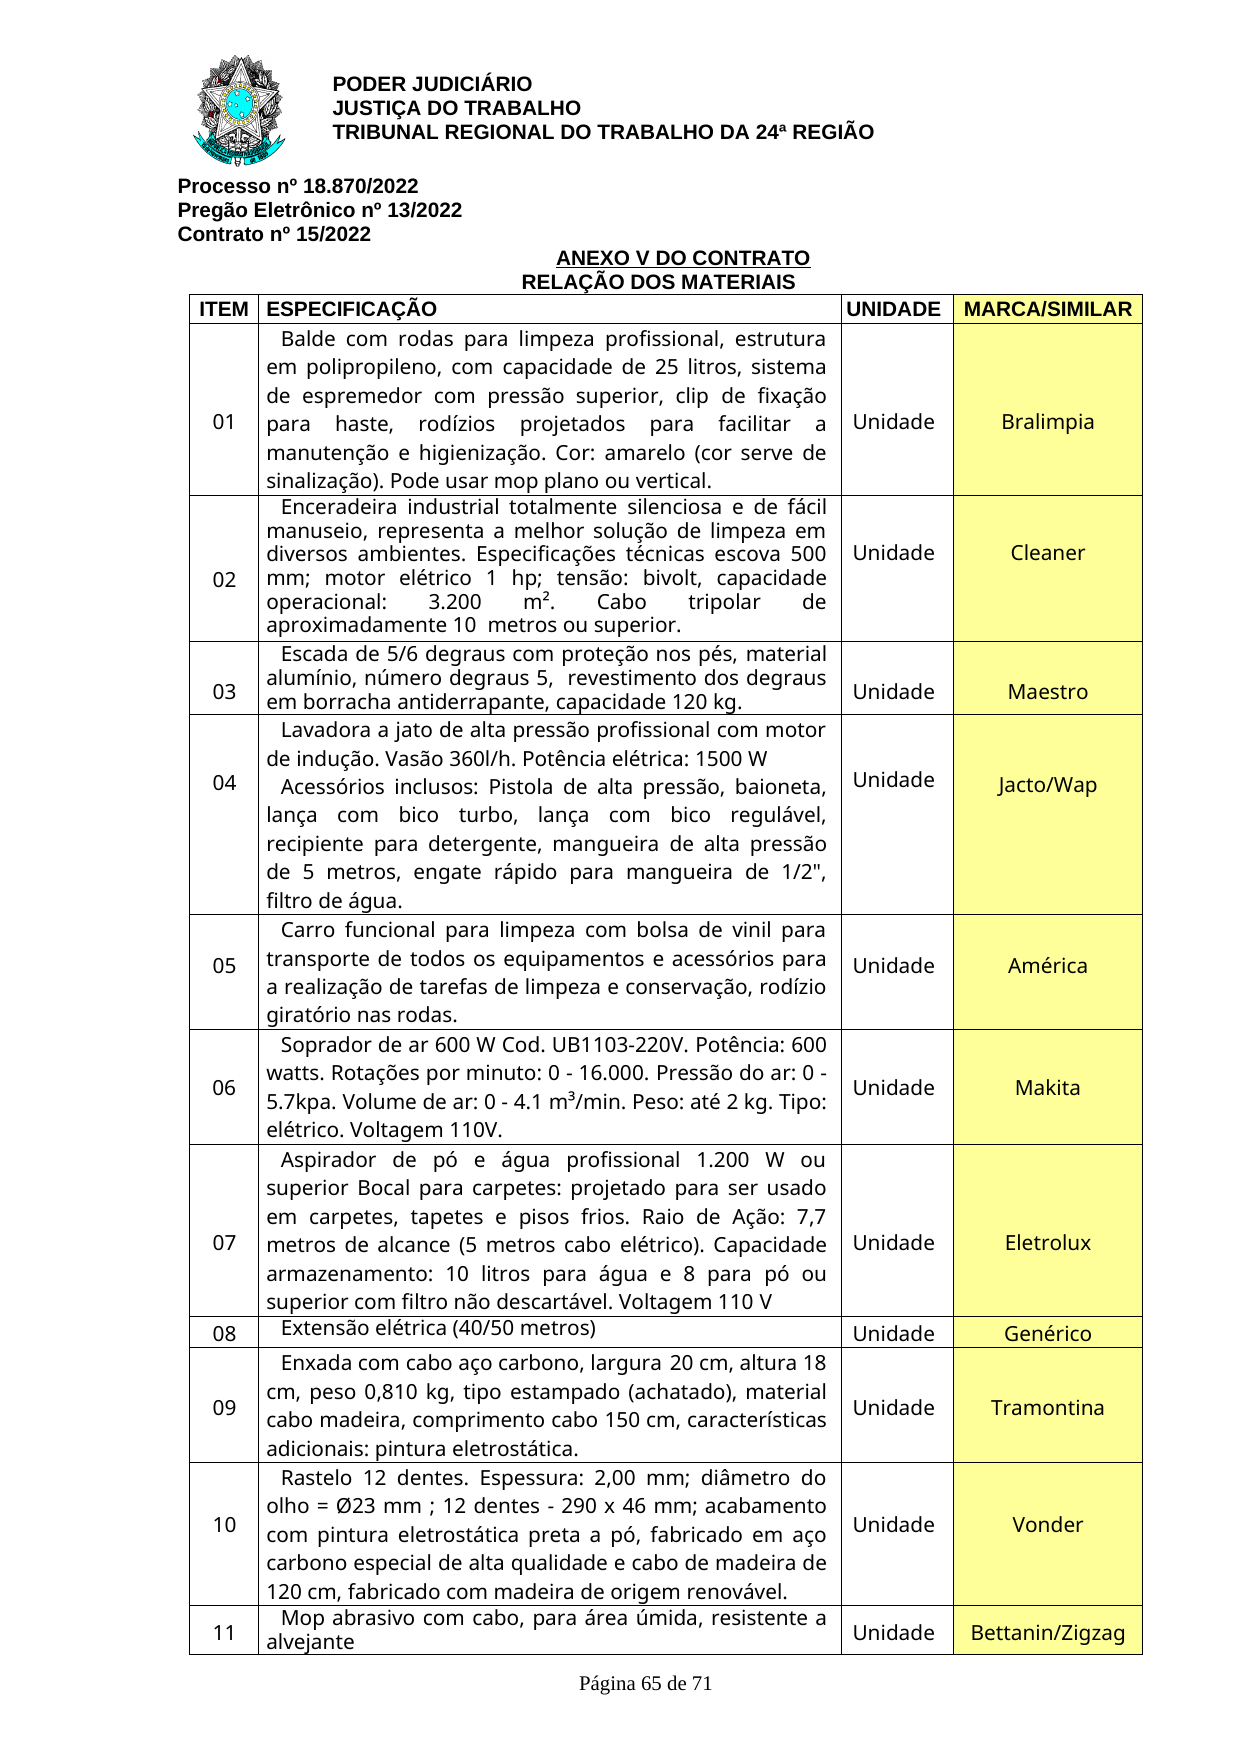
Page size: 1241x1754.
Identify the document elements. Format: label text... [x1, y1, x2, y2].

table_header MARCA/SIMILAR [954, 295, 1142, 323]
table_cell Soprador de ar 600 W Cod. UB1103-220V. Potência: 600 watts. Rotações por minuto: 0 - 16.000. Pressão do ar: 0 - 5.7kpa. Volume de ar: 0 - 4.1 m³/min. Peso: até 2 kg. Tipo: elétrico. Voltagem 110V. [259, 1030, 841, 1144]
table_header ESPECIFICAÇÃO [259, 295, 841, 323]
table_cell Enceradeira industrial totalmente silenciosa e de fácil manuseio, representa a melhor solução de limpeza em diversos ambientes. Especificações técnicas escova 500 mm; motor elétrico 1 hp; tensão: bivolt, capacidade operacional: 3.200 m². Cabo tripolar de aproximadamente 10 metros ou superior. [259, 496, 841, 641]
table_cell Unidade [842, 1145, 953, 1316]
table_cell Extensão elétrica (40/50 metros) [259, 1317, 841, 1347]
table_cell Vonder [954, 1463, 1142, 1605]
table_cell Unidade [842, 642, 953, 714]
table_cell 03 [190, 642, 258, 714]
picture [192, 55, 287, 167]
table_cell Balde com rodas para limpeza profissional, estrutura em polipropileno, com capacidade de 25 litros, sistema de espremedor com pressão superior, clip de fixação para haste, rodízios projetados para facilitar a manutenção e higienização. Cor: amarelo (cor serve de sinalização). Pode usar mop plano ou vertical. [259, 324, 841, 495]
table_cell Cleaner [954, 496, 1142, 641]
table_cell Unidade [842, 324, 953, 495]
table_cell Mop abrasivo com cabo, para área úmida, resistente a alvejante [259, 1606, 841, 1654]
table_cell Genérico [954, 1317, 1142, 1347]
table_cell 06 [190, 1030, 258, 1144]
table_cell 04 [190, 715, 258, 914]
table_cell Unidade [842, 1606, 953, 1654]
table_cell Rastelo 12 dentes. Espessura: 2,00 mm; diâmetro do olho = Ø23 mm ; 12 dentes - 290 x 46 mm; acabamento com pintura eletrostática preta a pó, fabricado em aço carbono especial de alta qualidade e cabo de madeira de 120 cm, fabricado com madeira de origem renovável. [259, 1463, 841, 1605]
table_cell América [954, 915, 1142, 1029]
table_cell 02 [190, 496, 258, 641]
table_cell Maestro [954, 642, 1142, 714]
table_cell 09 [190, 1348, 258, 1462]
table_cell Eletrolux [954, 1145, 1142, 1316]
table_cell Unidade [842, 1348, 953, 1462]
table_header UNIDADE [842, 295, 953, 323]
table_cell 11 [190, 1606, 258, 1654]
table_cell Unidade [842, 915, 953, 1029]
table_cell Bralimpia [954, 324, 1142, 495]
table_cell Unidade [842, 1030, 953, 1144]
table_cell 08 [190, 1317, 258, 1347]
table_header ITEM [190, 295, 258, 323]
table_cell 05 [190, 915, 258, 1029]
table_cell Carro funcional para limpeza com bolsa de vinil para transporte de todos os equipamentos e acessórios para a realização de tarefas de limpeza e conservação, rodízio giratório nas rodas. [259, 915, 841, 1029]
table_cell 07 [190, 1145, 258, 1316]
table_cell Bettanin/Zigzag [954, 1606, 1142, 1654]
text RELAÇÃO DOS MATERIAIS [177, 270, 1140, 294]
table_cell Jacto/Wap [954, 715, 1142, 914]
table_cell Lavadora a jato de alta pressão profissional com motor de indução. Vasão 360l/h. Potência elétrica: 1500 W Acessórios inclusos: Pistola de alta pressão, baioneta, lança com bico turbo, lança com bico regulável, recipiente para detergente, mangueira de alta pressão de 5 metros, engate rápido para mangueira de 1/2", filtro de água. [259, 715, 841, 914]
table_cell Makita [954, 1030, 1142, 1144]
table_cell Unidade [842, 1317, 953, 1347]
table_cell 01 [190, 324, 258, 495]
table_cell Escada de 5/6 degraus com proteção nos pés, material alumínio, número degraus 5, revestimento dos degraus em borracha antiderrapante, capacidade 120 kg. [259, 642, 841, 714]
table_cell Unidade [842, 715, 953, 914]
table_cell Enxada com cabo aço carbono, largura 20 cm, altura 18 cm, peso 0,810 kg, tipo estampado (achatado), material cabo madeira, comprimento cabo 150 cm, características adicionais: pintura eletrostática. [259, 1348, 841, 1462]
table_cell 10 [190, 1463, 258, 1605]
table_cell Tramontina [954, 1348, 1142, 1462]
table_cell Aspirador de pó e água profissional 1.200 W ou superior Bocal para carpetes: projetado para ser usado em carpetes, tapetes e pisos frios. Raio de Ação: 7,7 metros de alcance (5 metros cabo elétrico). Capacidade armazenamento: 10 litros para água e 8 para pó ou superior com filtro não descartável. Voltagem 110 V [259, 1145, 841, 1316]
table_cell Unidade [842, 496, 953, 641]
list ANEXO V DO CONTRATO [177, 246, 1152, 270]
table_cell Unidade [842, 1463, 953, 1605]
